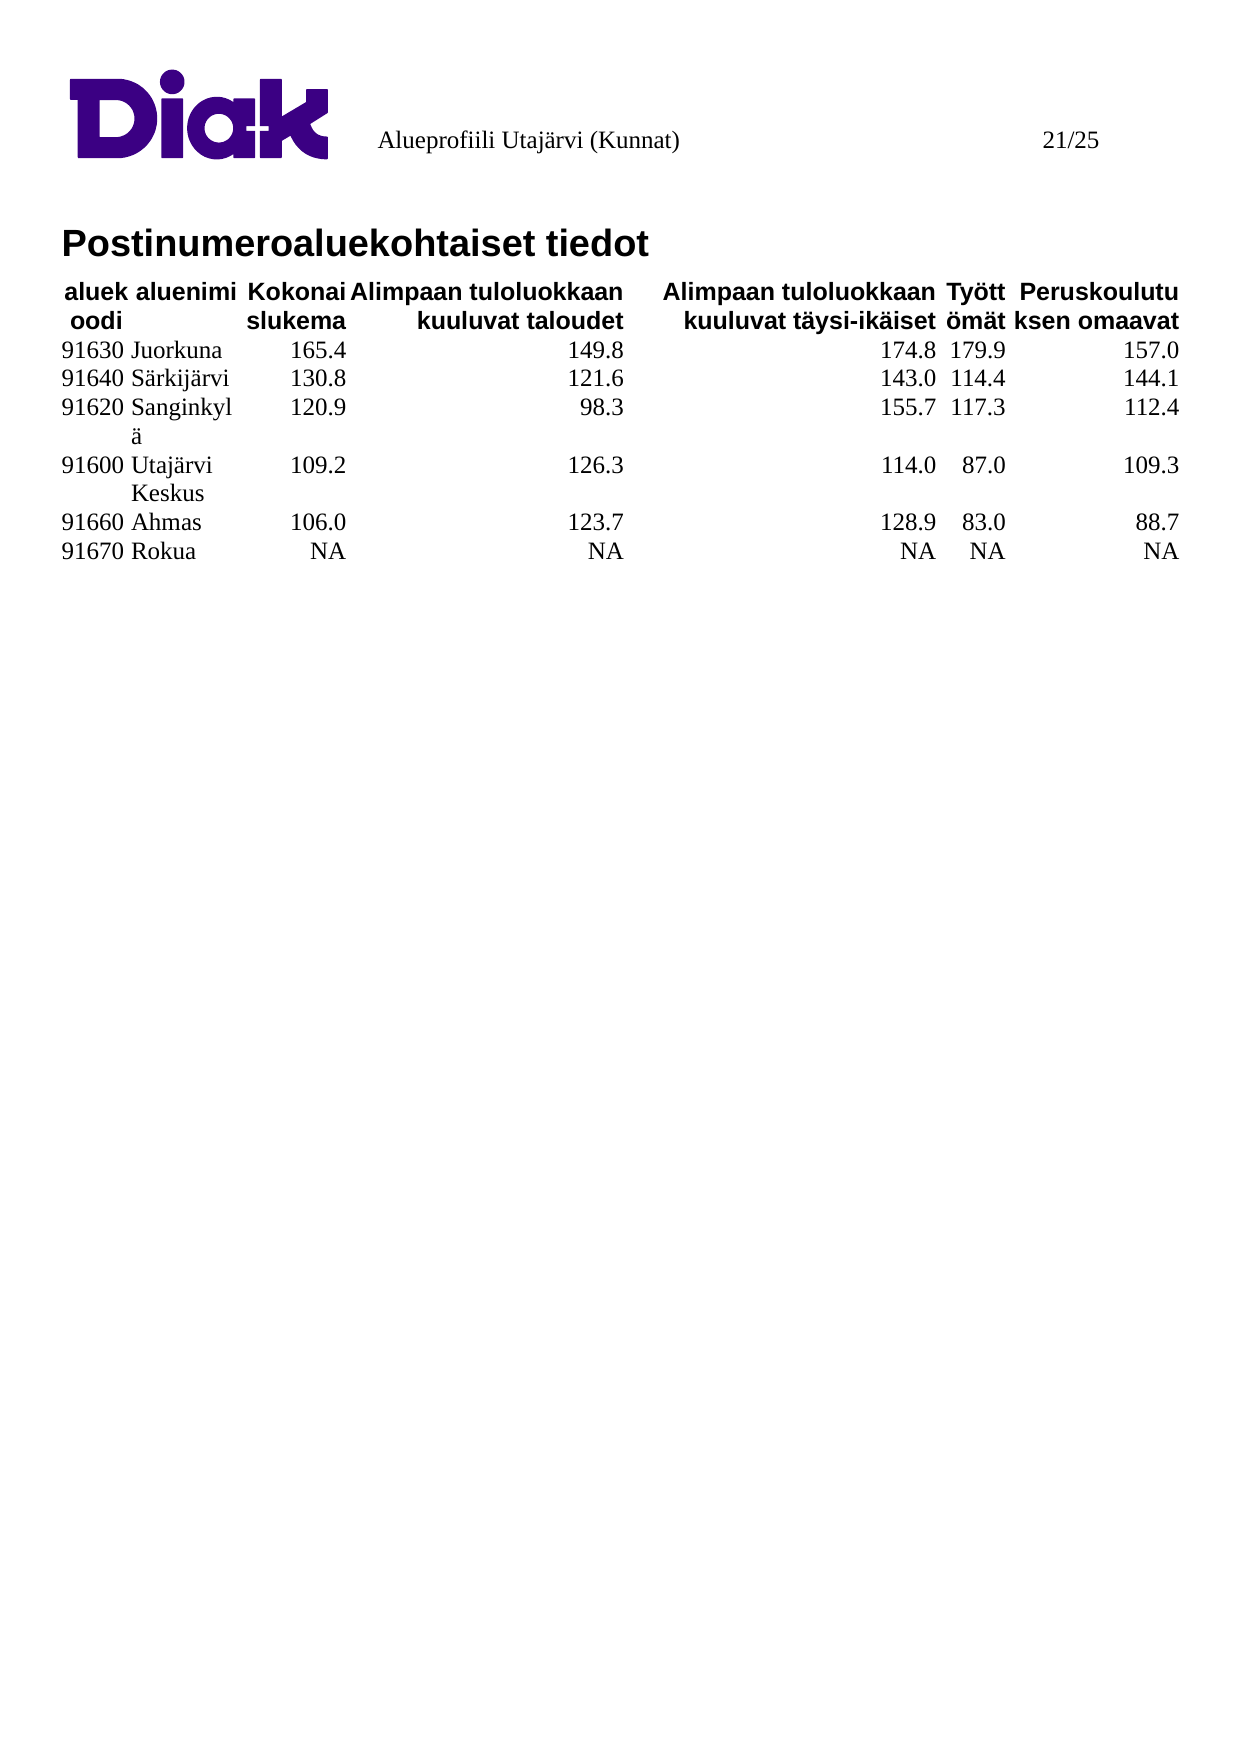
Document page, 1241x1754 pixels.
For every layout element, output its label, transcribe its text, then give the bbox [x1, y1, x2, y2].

subtitle Postinumeroaluekohtaiset tiedot [61, 221, 1179, 265]
table_cell NA [1005, 536, 1179, 565]
table_cell 98.3 [346, 392, 624, 450]
table_cell 179.9 [936, 335, 1005, 363]
table_cell 126.3 [346, 450, 624, 507]
table_header Alimpaan tuloluokkaan kuuluvat taloudet [346, 277, 624, 335]
table_cell NA [346, 536, 624, 565]
table_cell 91670 [61, 536, 131, 565]
table_cell 91630 [61, 335, 131, 363]
table_cell Särkijärvi [131, 364, 242, 392]
table_cell 128.9 [624, 507, 936, 536]
table_cell 109.3 [1005, 450, 1179, 507]
table_cell 143.0 [624, 364, 936, 392]
table_cell 174.8 [624, 335, 936, 363]
table_cell 91600 [61, 450, 131, 507]
table_cell 130.8 [242, 364, 346, 392]
table_header Alimpaan tuloluokkaan kuuluvat täysi-ikäiset [624, 277, 936, 335]
table_cell 117.3 [936, 392, 1005, 450]
table_header aluekoodi [61, 277, 131, 335]
table_cell 155.7 [624, 392, 936, 450]
table_cell 112.4 [1005, 392, 1179, 450]
table_cell 109.2 [242, 450, 346, 507]
table_cell Ahmas [131, 507, 242, 536]
table_header Kokonaislukema [242, 277, 346, 335]
table_cell 91640 [61, 364, 131, 392]
table_cell 157.0 [1005, 335, 1179, 363]
table_cell Sanginkylä [131, 392, 242, 450]
table_cell 144.1 [1005, 364, 1179, 392]
table_cell Utajärvi Keskus [131, 450, 242, 507]
table_cell 123.7 [346, 507, 624, 536]
table_header Peruskoulutuksen omaavat [1005, 277, 1179, 335]
table_cell 91620 [61, 392, 131, 450]
table_cell 106.0 [242, 507, 346, 536]
table_cell 165.4 [242, 335, 346, 363]
table_cell 91660 [61, 507, 131, 536]
table_cell 120.9 [242, 392, 346, 450]
table_cell 88.7 [1005, 507, 1179, 536]
table_cell 114.4 [936, 364, 1005, 392]
table_cell 149.8 [346, 335, 624, 363]
table_cell NA [242, 536, 346, 565]
table_cell 114.0 [624, 450, 936, 507]
table_cell Rokua [131, 536, 242, 565]
table_cell NA [936, 536, 1005, 565]
table_cell 83.0 [936, 507, 1005, 536]
table_cell 87.0 [936, 450, 1005, 507]
table_cell Juorkuna [131, 335, 242, 363]
table_header Työttömät [936, 277, 1005, 335]
table_header aluenimi [131, 277, 242, 335]
table_cell NA [624, 536, 936, 565]
table_cell 121.6 [346, 364, 624, 392]
